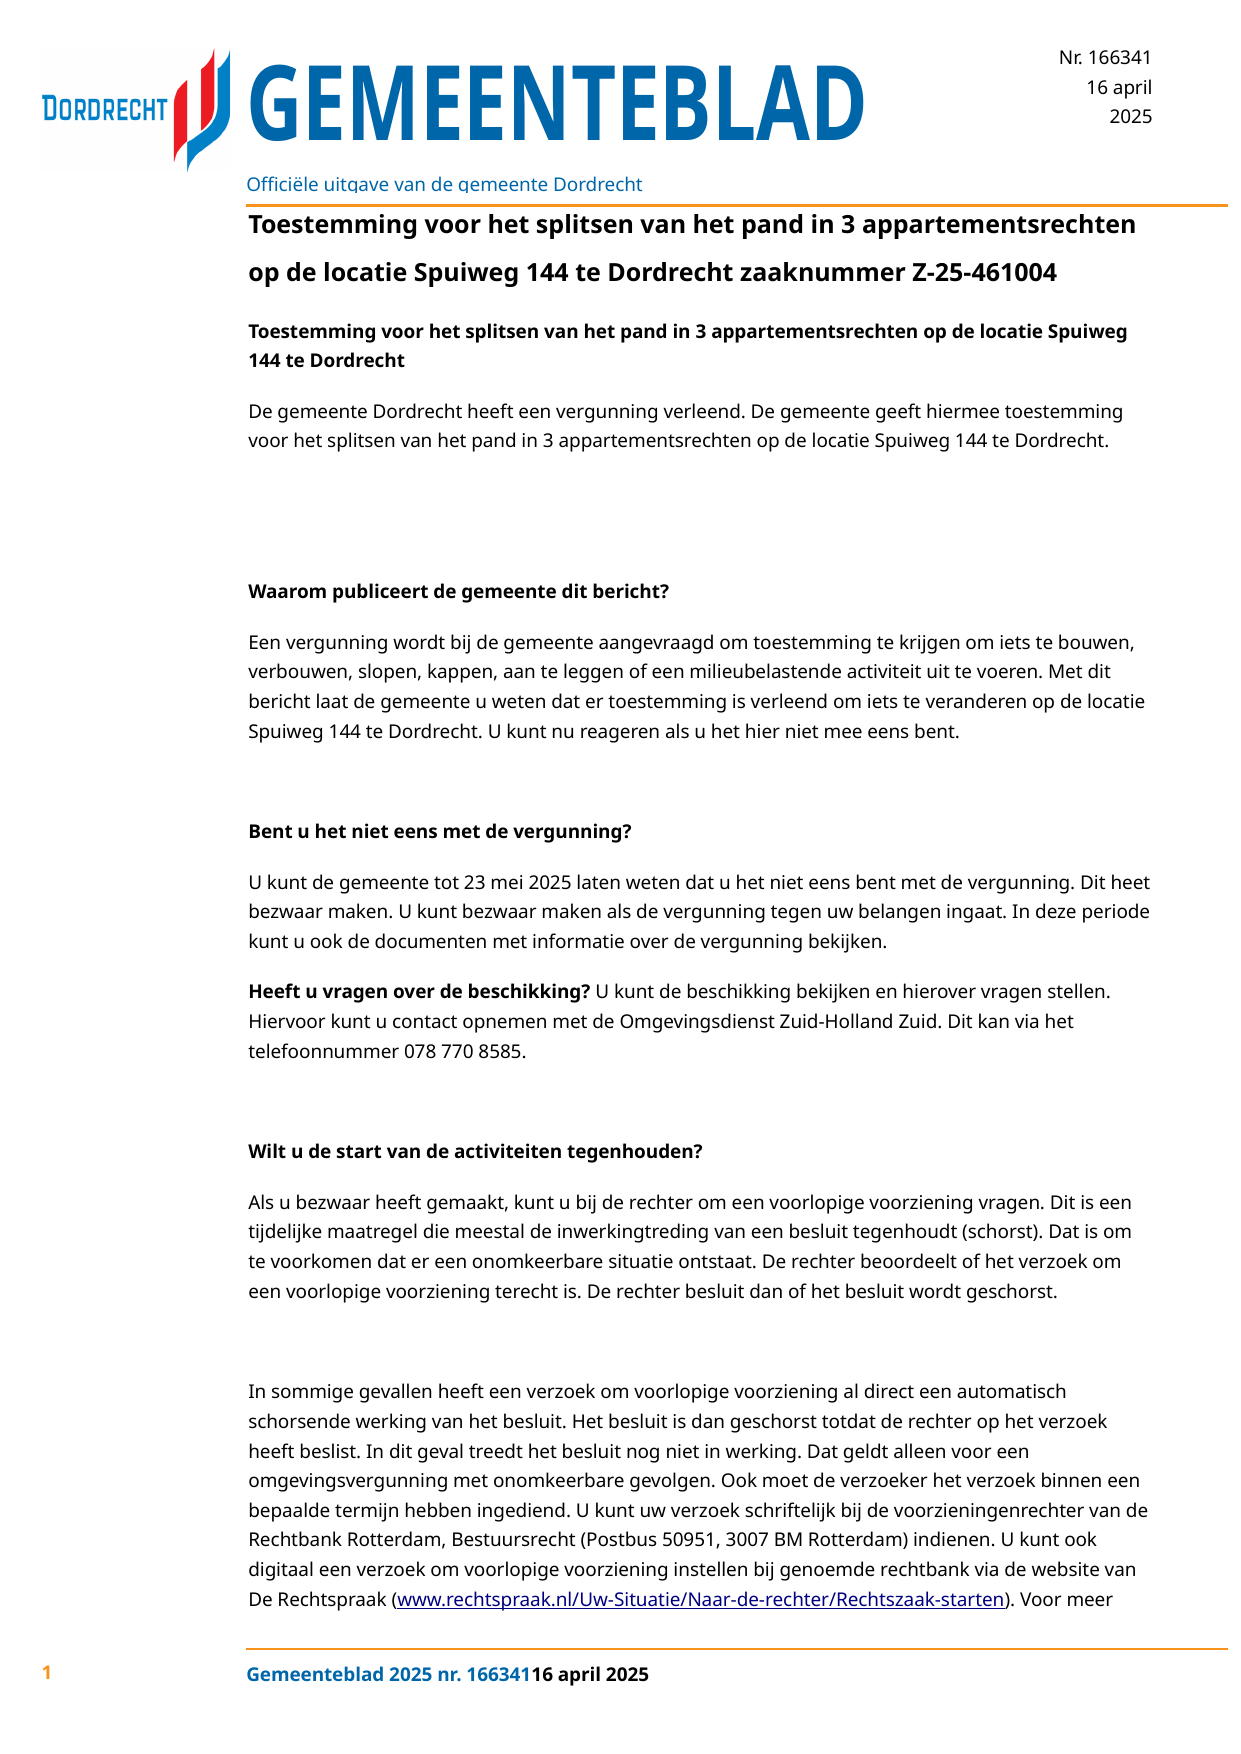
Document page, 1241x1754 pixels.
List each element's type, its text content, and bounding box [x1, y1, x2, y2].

text Toestemming voor het splitsen van het pand in 3 appartementsrechten op de locatie Spuiweg 144 te Dordrecht [248, 318, 1152, 373]
text Als u bezwaar heeft gemaakt, kunt u bij de rechter om een voorlopige voorziening vragen. Dit is een tijdelijke maatregel die meestal de inwerkingtreding van een besluit tegenhoudt (schorst). Dat is om te voorkomen dat er een onomkeerbare situatie ontstaat. De rechter beoordeelt of het verzoek om een voorlopige voorziening terecht is. De rechter besluit dan of het besluit wordt geschorst. [248, 1189, 1152, 1304]
text U kunt de gemeente tot 23 mei 2025 laten weten dat u het niet eens bent met de vergunning. Dit heet bezwaar maken. U kunt bezwaar maken als de vergunning tegen uw belangen ingaat. In deze periode kunt u ook de documenten met informatie over de vergunning bekijken. [248, 869, 1152, 954]
text Bent u het niet eens met de vergunning? [248, 819, 1152, 844]
picture [41, 47, 231, 172]
text Heeft u vragen over de beschikking? U kunt de beschikking bekijken en hierover vragen stellen. Hiervoor kunt u contact opnemen met de Omgevingsdienst Zuid-Holland Zuid. Dit kan via het telefoonnummer 078 770 8585. [248, 979, 1152, 1064]
text Toestemming voor het splitsen van het pand in 3 appartementsrechten op de locatie Spuiweg 144 te Dordrecht zaaknummer Z-25-461004 [248, 207, 1152, 288]
text In sommige gevallen heeft een verzoek om voorlopige voorziening al direct een automatisch schorsende werking van het besluit. Het besluit is dan geschorst totdat de rechter op het verzoek heeft beslist. In dit geval treedt het besluit nog niet in werking. Dat geldt alleen voor een omgevingsvergunning met onomkeerbare gevolgen. Ook moet de verzoeker het verzoek binnen een bepaalde termijn hebben ingediend. U kunt uw verzoek schriftelijk bij de voorzieningenrechter van de Rechtbank Rotterdam, Bestuursrecht (Postbus 50951, 3007 BM Rotterdam) indienen. U kunt ook digitaal een verzoek om voorlopige voorziening instellen bij genoemde rechtbank via de website van De Rechtspraak (www.rechtspraak.nl/Uw-Situatie/Naar-de-rechter/Rechtszaak-starten). Voor meer [248, 1379, 1152, 1612]
text Wilt u de start van de activiteiten tegenhouden? [248, 1139, 1152, 1164]
text Waarom publiceert de gemeente dit bericht? [248, 579, 1152, 604]
text De gemeente Dordrecht heeft een vergunning verleend. De gemeente geeft hiermee toestemming voor het splitsen van het pand in 3 appartementsrechten op de locatie Spuiweg 144 te Dordrecht. [248, 398, 1152, 453]
text Een vergunning wordt bij de gemeente aangevraagd om toestemming te krijgen om iets te bouwen, verbouwen, slopen, kappen, aan te leggen of een milieubelastende activiteit uit te voeren. Met dit bericht laat de gemeente u weten dat er toestemming is verleend om iets te veranderen op de locatie Spuiweg 144 te Dordrecht. U kunt nu reageren als u het hier niet mee eens bent. [248, 629, 1152, 744]
